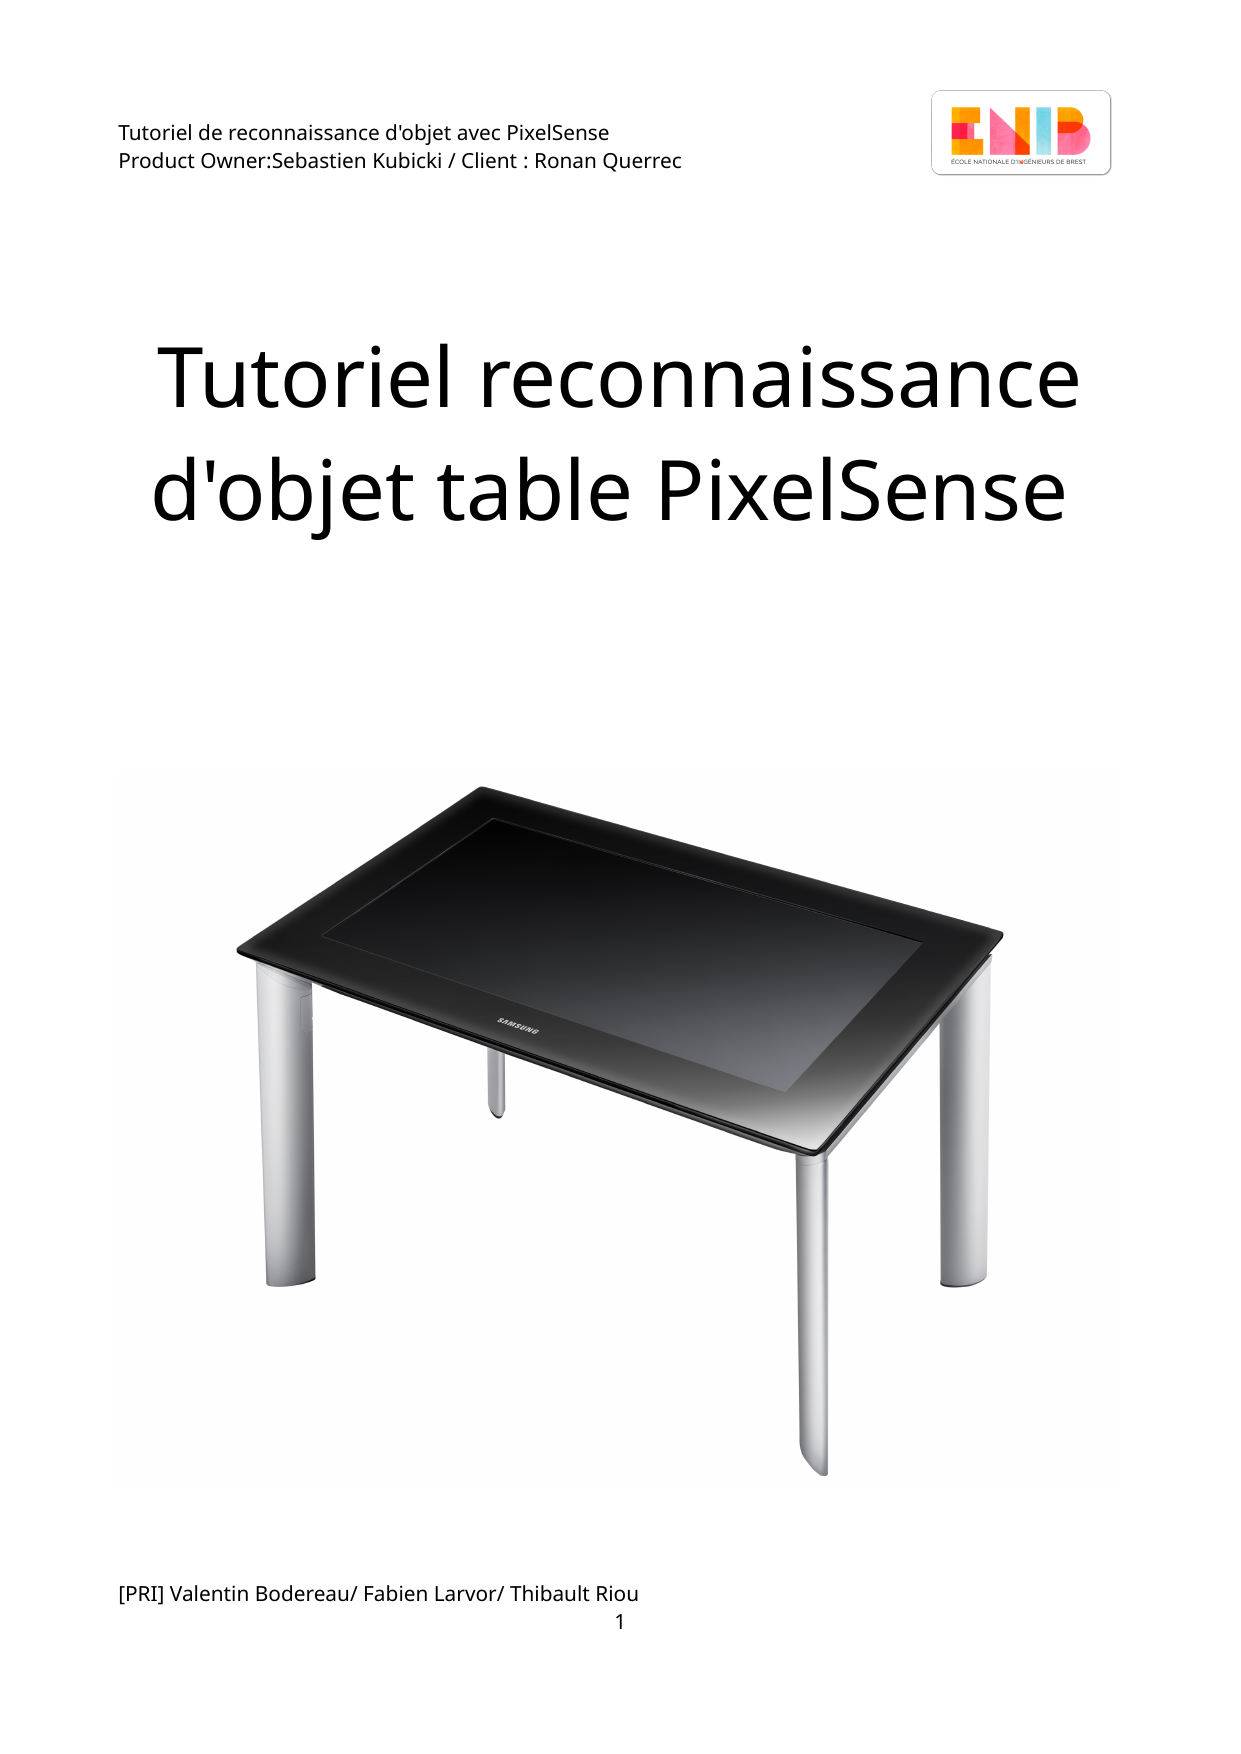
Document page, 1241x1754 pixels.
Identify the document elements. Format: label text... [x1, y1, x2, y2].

text Tutoriel reconnaissance d'objet table PixelSense [118, 318, 1122, 545]
picture [118, 772, 1123, 1490]
picture [930, 90, 1113, 177]
